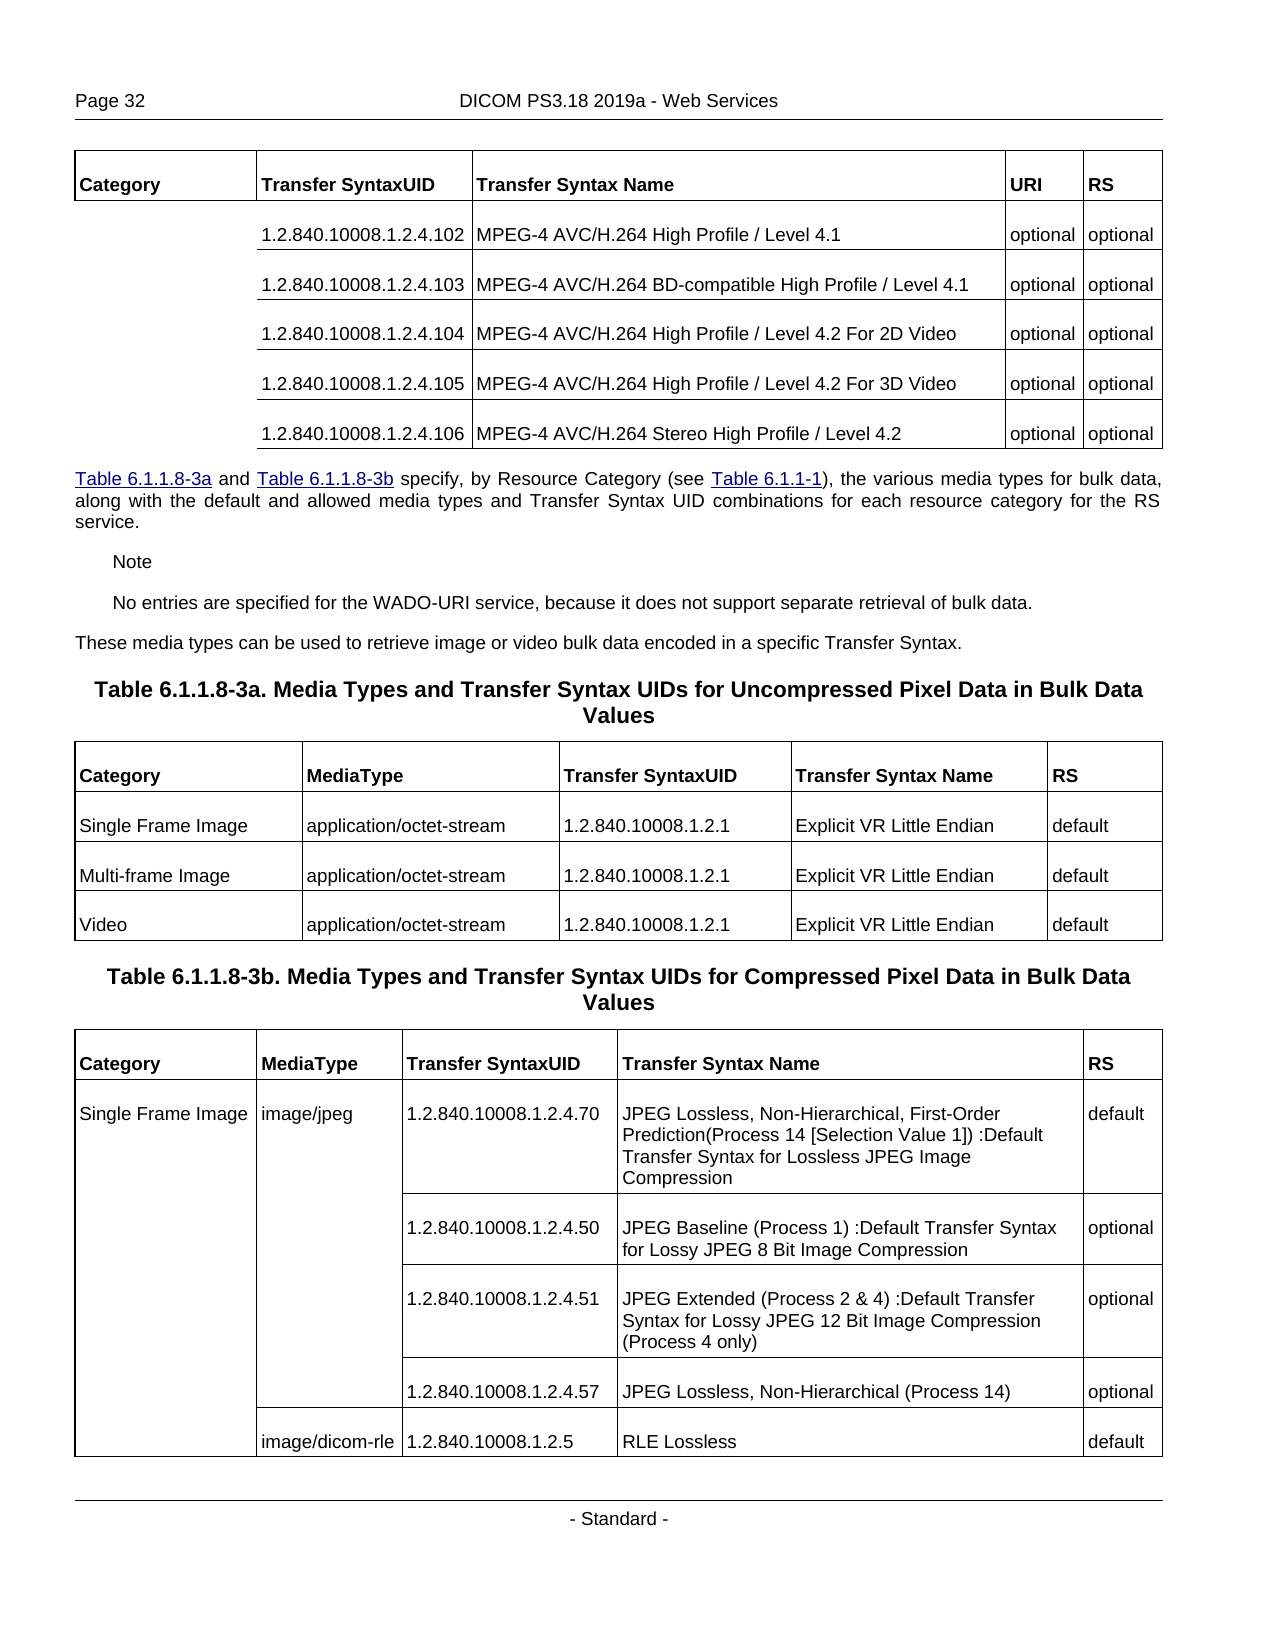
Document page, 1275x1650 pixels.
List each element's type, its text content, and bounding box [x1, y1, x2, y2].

table_cell 1.2.840.10008.1.2.4.51 [403, 1265, 617, 1357]
table_cell 1.2.840.10008.1.2.4.57 [403, 1358, 617, 1407]
table_header Category [76, 742, 302, 791]
table_cell optional [1084, 1265, 1162, 1357]
table_cell MPEG-4 AVC/H.264 Stereo High Profile / Level 4.2 [473, 400, 1005, 448]
table_header Transfer Syntax Name [473, 151, 1005, 200]
table_cell optional [1084, 250, 1162, 299]
table_cell Multi-frame Image [76, 842, 302, 890]
table_cell 1.2.840.10008.1.2.1 [560, 891, 791, 940]
table_cell optional [1006, 350, 1083, 398]
table_cell 1.2.840.10008.1.2.4.102 [257, 201, 472, 249]
table_cell application/octet-stream [303, 792, 559, 841]
table_cell MPEG-4 AVC/H.264 High Profile / Level 4.1 [473, 201, 1005, 249]
table_cell optional [1006, 400, 1083, 448]
table_header Category [76, 151, 256, 200]
table_cell optional [1084, 300, 1162, 349]
table_cell Explicit VR Little Endian [792, 842, 1047, 890]
table_cell 1.2.840.10008.1.2.5 [403, 1408, 617, 1456]
table_header MediaType [257, 1030, 402, 1078]
table_cell 1.2.840.10008.1.2.4.70 [403, 1080, 617, 1193]
text No entries are specified for the WADO-URI service, because it does not support separate retrieval of bulk data. [112, 592, 1125, 613]
table_cell JPEG Lossless, Non-Hierarchical (Process 14) [618, 1358, 1083, 1407]
table_cell optional [1006, 300, 1083, 349]
table_cell optional [1084, 350, 1162, 398]
table_cell 1.2.840.10008.1.2.1 [560, 842, 791, 890]
table_cell JPEG Baseline (Process 1) :Default Transfer Syntax for Lossy JPEG 8 Bit Image Compression [618, 1194, 1083, 1264]
table_cell MPEG-4 AVC/H.264 High Profile / Level 4.2 For 2D Video [473, 300, 1005, 349]
table_cell optional [1006, 201, 1083, 249]
table_cell default [1048, 891, 1162, 940]
table_cell 1.2.840.10008.1.2.4.103 [257, 250, 472, 299]
table_header RS [1084, 1030, 1162, 1078]
table_cell optional [1084, 400, 1162, 448]
table_header Category [76, 1030, 256, 1078]
table_cell application/octet-stream [303, 891, 559, 940]
table_header MediaType [303, 742, 559, 791]
table_cell MPEG-4 AVC/H.264 High Profile / Level 4.2 For 3D Video [473, 350, 1005, 398]
text These media types can be used to retrieve image or video bulk data encoded in a specific Transfer Syntax. [75, 632, 1162, 653]
table_cell 1.2.840.10008.1.2.1 [560, 792, 791, 841]
table_cell RLE Lossless [618, 1408, 1083, 1456]
table_cell Single Frame Image [76, 1080, 256, 1456]
table_cell Explicit VR Little Endian [792, 792, 1047, 841]
table_cell optional [1084, 201, 1162, 249]
table_header Transfer SyntaxUID [257, 151, 472, 200]
table_cell 1.2.840.10008.1.2.4.106 [257, 400, 472, 448]
text Note [112, 551, 1125, 573]
table_header URI [1006, 151, 1083, 200]
table_cell MPEG-4 AVC/H.264 BD-compatible High Profile / Level 4.1 [473, 250, 1005, 299]
table_cell Single Frame Image [76, 792, 302, 841]
table_cell default [1048, 842, 1162, 890]
table_cell Video [76, 891, 302, 940]
table_cell JPEG Lossless, Non-Hierarchical, First-Order Prediction(Process 14 [Selection Value 1]) :Default Transfer Syntax for Lossless JPEG Image Compression [618, 1080, 1083, 1193]
text Table 6.1.1.8-3a and Table 6.1.1.8-3b specify, by Resource Category (see Table 6.1.1-1), the various media types for bulk data, along with the default and allowed media types and Transfer Syntax UID combinations for each resource category for the RS service. [75, 468, 1162, 533]
table_cell application/octet-stream [303, 842, 559, 890]
table_cell JPEG Extended (Process 2 & 4) :Default Transfer Syntax for Lossy JPEG 12 Bit Image Compression (Process 4 only) [618, 1265, 1083, 1357]
text Table 6.1.1.8-3b. Media Types and Transfer Syntax UIDs for Compressed Pixel Data in Bulk Data Values [75, 963, 1162, 1015]
text Table 6.1.1.8-3a. Media Types and Transfer Syntax UIDs for Uncompressed Pixel Data in Bulk Data Values [75, 676, 1162, 728]
table_cell Explicit VR Little Endian [792, 891, 1047, 940]
table_cell default [1084, 1080, 1162, 1193]
table_cell 1.2.840.10008.1.2.4.104 [257, 300, 472, 349]
table_cell 1.2.840.10008.1.2.4.105 [257, 350, 472, 398]
table_header Transfer Syntax Name [618, 1030, 1083, 1078]
table_cell 1.2.840.10008.1.2.4.50 [403, 1194, 617, 1264]
table_header Transfer SyntaxUID [560, 742, 791, 791]
table_header RS [1084, 151, 1162, 200]
table_header RS [1048, 742, 1162, 791]
table_cell optional [1084, 1358, 1162, 1407]
table_cell optional [1084, 1194, 1162, 1264]
table_cell image/dicom-rle [257, 1408, 402, 1456]
table_cell optional [1006, 250, 1083, 299]
table_cell default [1048, 792, 1162, 841]
table_cell default [1084, 1408, 1162, 1456]
table_header Transfer Syntax Name [792, 742, 1047, 791]
table_header Transfer SyntaxUID [403, 1030, 617, 1078]
table_cell image/jpeg [257, 1080, 402, 1407]
